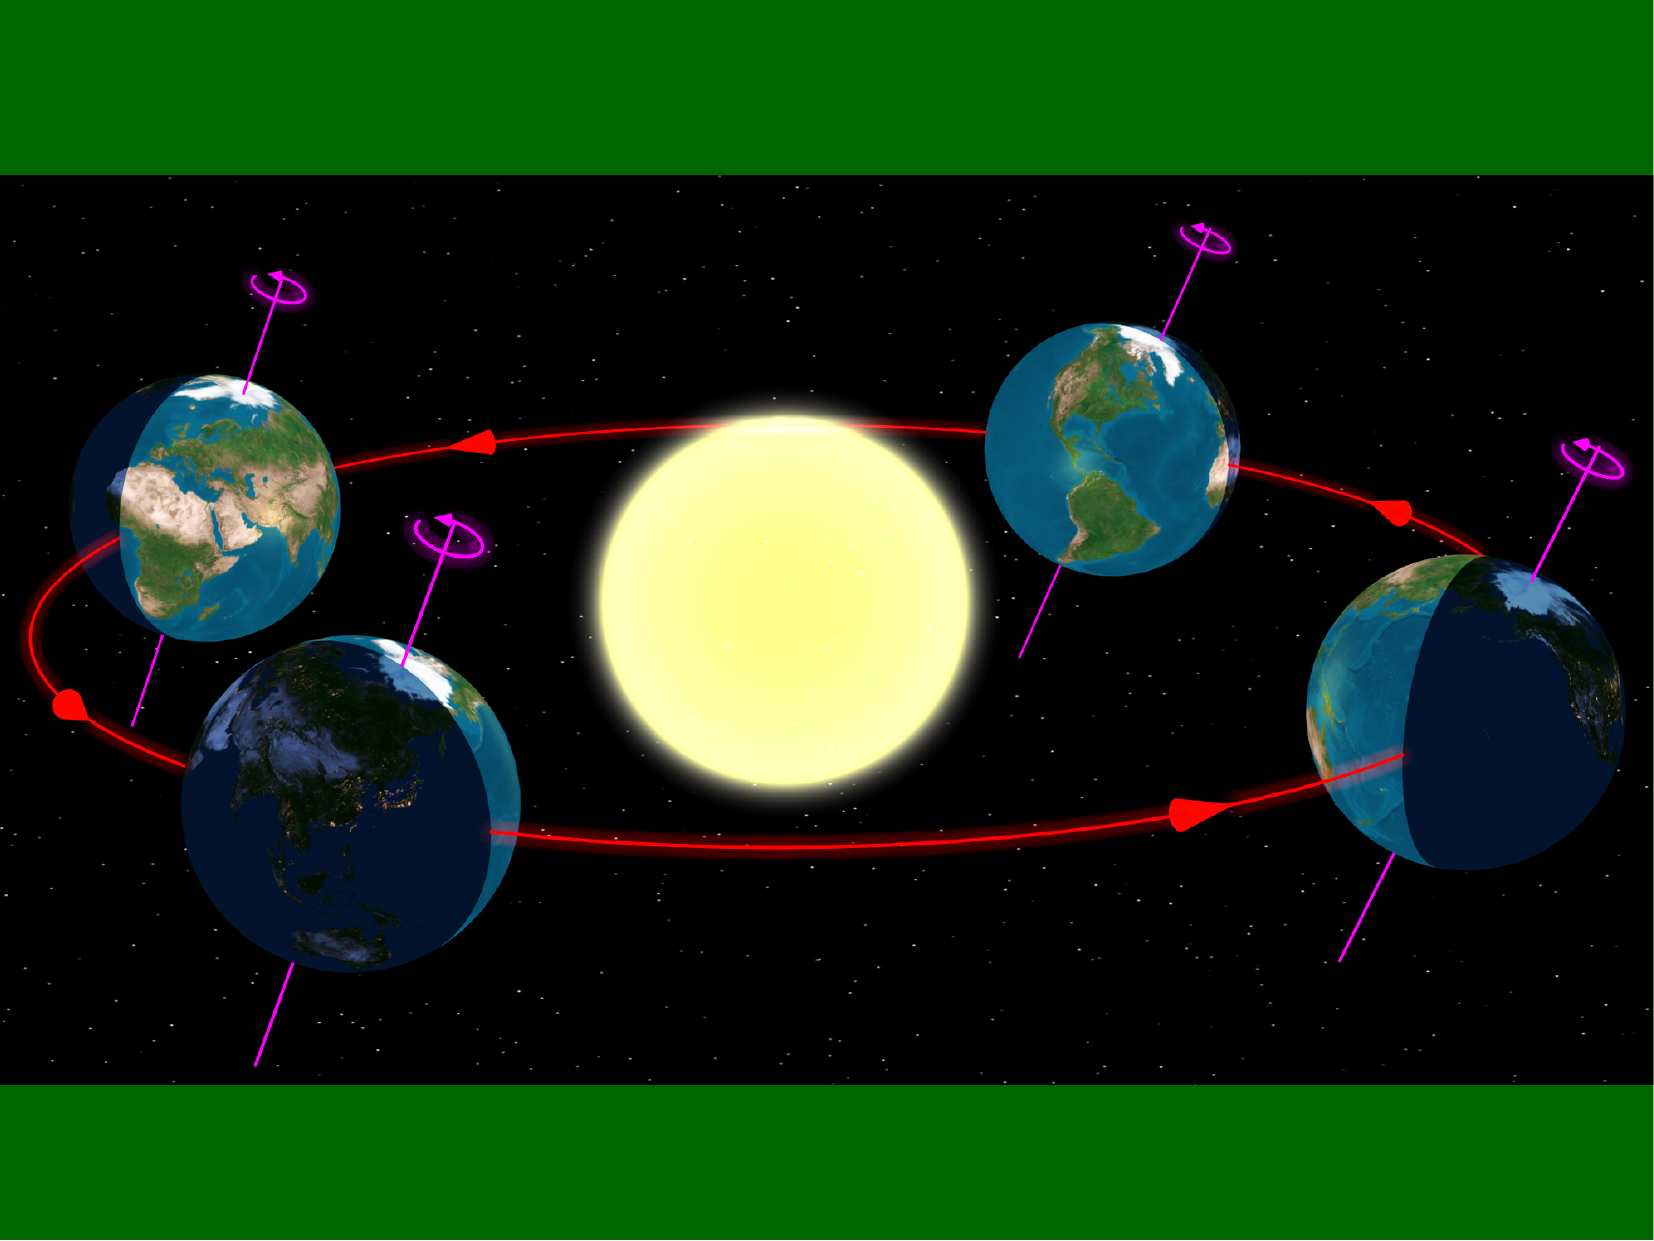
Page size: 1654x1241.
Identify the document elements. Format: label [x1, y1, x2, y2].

picture [0, 175, 1654, 1085]
